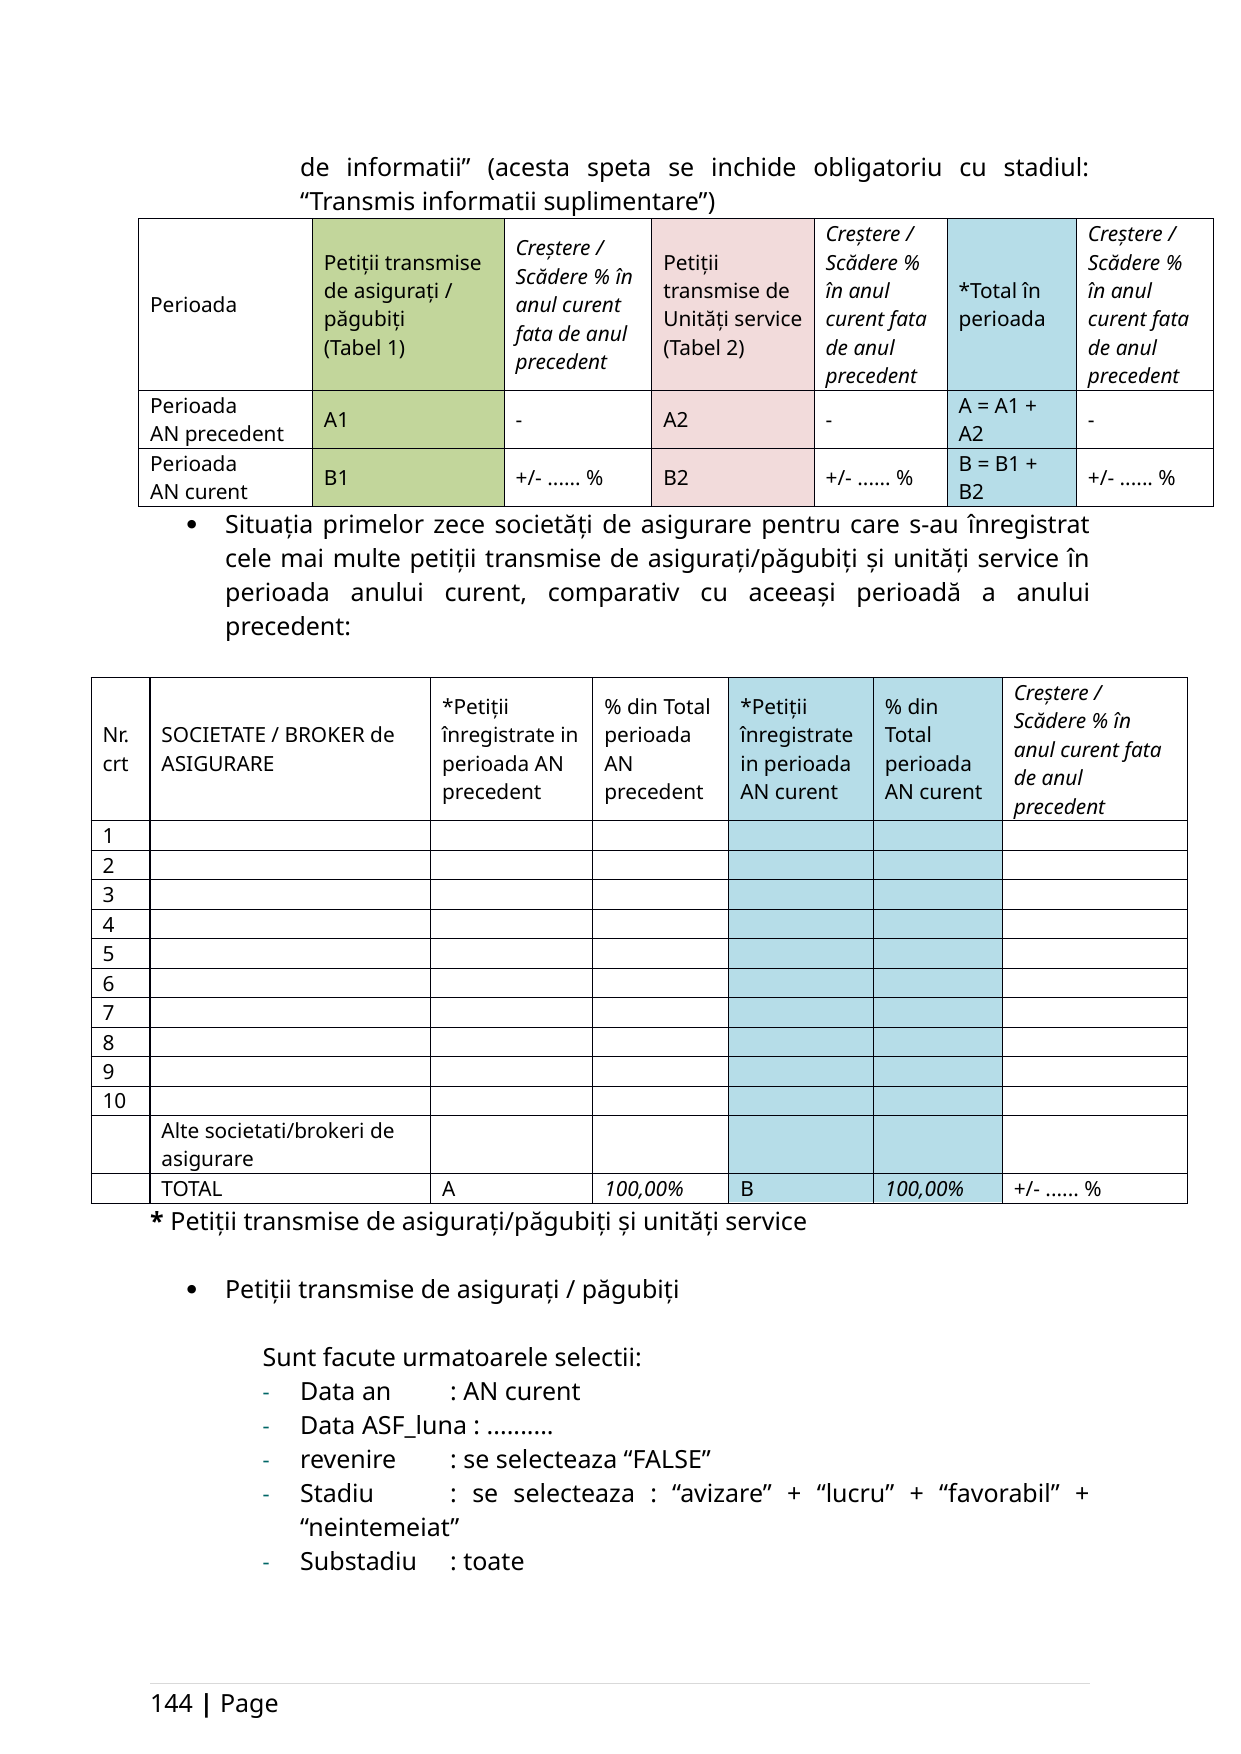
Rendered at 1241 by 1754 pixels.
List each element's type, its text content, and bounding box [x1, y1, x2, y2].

table_cell [151, 969, 430, 997]
table_cell [1003, 821, 1187, 850]
table_cell [431, 910, 592, 938]
table_cell [1003, 969, 1187, 997]
table_cell - [815, 391, 947, 448]
table_cell [593, 969, 728, 997]
table_cell A2 [652, 391, 814, 448]
table_cell [874, 1057, 1002, 1086]
list Data ASF_luna : .......... [262, 1408, 1090, 1442]
table_cell 2 [92, 851, 149, 879]
table_cell [431, 1116, 592, 1173]
table_cell B = B1 + B2 [948, 449, 1076, 506]
table_cell [729, 1057, 873, 1086]
table_cell TOTAL [151, 1174, 430, 1202]
table_cell +/- ...... % [815, 449, 947, 506]
table_cell [874, 1116, 1002, 1173]
text Sunt facute urmatoarele selectii: [187, 1340, 1090, 1374]
table_header Creștere / Scădere % în anul curent fata de anul precedent [1003, 678, 1187, 820]
table_cell [874, 880, 1002, 909]
table_cell [431, 880, 592, 909]
table_cell [729, 998, 873, 1027]
table_cell 9 [92, 1057, 149, 1086]
table_cell [593, 851, 728, 879]
table_cell [431, 851, 592, 879]
table_header % din Total perioada AN curent [874, 678, 1002, 820]
table_cell B1 [313, 449, 504, 506]
table_cell [729, 910, 873, 938]
table_cell Perioada AN curent [139, 449, 312, 506]
table_cell A = A1 + A2 [948, 391, 1076, 448]
table_cell B2 [652, 449, 814, 506]
list Substadiu : toate [262, 1544, 1090, 1578]
table_cell 6 [92, 969, 149, 997]
table_header *Total în perioada [948, 219, 1076, 390]
list Situația primelor zece societăți de asigurare pentru care s-au înregistrat cele mai multe petiții transmise de asigurați/păgubiți și unități service în perioada anului curent, comparativ cu aceeași perioadă a anului precedent: [187, 507, 1090, 643]
table_header Creștere / Scădere % în anul curent fata de anul precedent [1077, 219, 1213, 390]
table_cell [729, 821, 873, 850]
table_cell [874, 939, 1002, 968]
list Data an : AN curent [262, 1374, 1090, 1408]
table_cell 5 [92, 939, 149, 968]
table_cell [874, 1087, 1002, 1115]
table_cell [874, 910, 1002, 938]
table_cell [729, 880, 873, 909]
table_cell 100,00% [593, 1174, 728, 1202]
table_header *Petiții înregistrate in perioada AN precedent [431, 678, 592, 820]
table_header Petiții transmise de Unități service (Tabel 2) [652, 219, 814, 390]
table_header Creștere / Scădere % în anul curent fata de anul precedent [505, 219, 651, 390]
table_cell [92, 1116, 149, 1173]
list revenire : se selecteaza “FALSE” [262, 1442, 1090, 1476]
table_cell [729, 1116, 873, 1173]
list Stadiu : se selecteaza : “avizare” + “lucru” + “favorabil” + “neintemeiat” [262, 1476, 1090, 1544]
table_cell [1003, 998, 1187, 1027]
list Petiții transmise de asigurați / păgubiți [187, 1272, 1090, 1306]
table_header % din Total perioada AN precedent [593, 678, 728, 820]
table_header SOCIETATE / BROKER de ASIGURARE [151, 678, 430, 820]
table_cell +/- ...... % [1003, 1174, 1187, 1202]
table_cell [431, 969, 592, 997]
table_cell [1003, 910, 1187, 938]
table_cell 10 [92, 1087, 149, 1115]
table_cell [593, 880, 728, 909]
table_cell [151, 939, 430, 968]
list de informatii” (acesta speta se inchide obligatoriu cu stadiul: “Transmis informatii suplimentare”) [262, 150, 1090, 218]
table_cell [431, 998, 592, 1027]
table_cell [1003, 1028, 1187, 1056]
table_cell [431, 821, 592, 850]
table_cell +/- ...... % [505, 449, 651, 506]
table_cell [729, 1087, 873, 1115]
table_cell [431, 1087, 592, 1115]
text * Petiții transmise de asigurați/păgubiți și unități service [150, 1204, 1090, 1237]
table_cell [151, 998, 430, 1027]
table_cell [431, 939, 592, 968]
table_cell [874, 998, 1002, 1027]
table_cell [151, 1028, 430, 1056]
table_cell [729, 969, 873, 997]
table_cell 4 [92, 910, 149, 938]
table_cell [593, 939, 728, 968]
table_cell Perioada AN precedent [139, 391, 312, 448]
table_cell [593, 1087, 728, 1115]
table_header Perioada [139, 219, 312, 390]
table_cell [151, 821, 430, 850]
table_cell [431, 1057, 592, 1086]
table_cell [151, 910, 430, 938]
table_cell 8 [92, 1028, 149, 1056]
table_cell [874, 1028, 1002, 1056]
table_cell [874, 969, 1002, 997]
table_cell [593, 910, 728, 938]
table_cell 1 [92, 821, 149, 850]
table_cell [1003, 1116, 1187, 1173]
table_cell [729, 1028, 873, 1056]
table_cell [1003, 851, 1187, 879]
table_cell [92, 1174, 149, 1202]
table_cell 7 [92, 998, 149, 1027]
table_cell [593, 1028, 728, 1056]
table_cell [729, 851, 873, 879]
table_cell [1003, 880, 1187, 909]
table_cell [1003, 1087, 1187, 1115]
table_cell [593, 821, 728, 850]
table_header Nr. crt [92, 678, 149, 820]
table_cell 3 [92, 880, 149, 909]
table_cell [151, 851, 430, 879]
table_header *Petiții înregistrate in perioada AN curent [729, 678, 873, 820]
table_header Creștere / Scădere % în anul curent fata de anul precedent [815, 219, 947, 390]
table_cell Alte societati/brokeri de asigurare [151, 1116, 430, 1173]
table_cell +/- ...... % [1077, 449, 1213, 506]
table_cell [874, 821, 1002, 850]
table_cell A1 [313, 391, 504, 448]
table_cell [874, 851, 1002, 879]
table_cell 100,00% [874, 1174, 1002, 1202]
table_header Petiții transmise de asigurați / păgubiți (Tabel 1) [313, 219, 504, 390]
table_cell [151, 1087, 430, 1115]
table_cell [593, 1057, 728, 1086]
table_cell B [729, 1174, 873, 1202]
table_cell A [431, 1174, 592, 1202]
table_cell - [1077, 391, 1213, 448]
table_cell [593, 998, 728, 1027]
table_cell [151, 1057, 430, 1086]
table_cell [151, 880, 430, 909]
table_cell [729, 939, 873, 968]
table_cell [1003, 939, 1187, 968]
table_cell [1003, 1057, 1187, 1086]
table_cell - [505, 391, 651, 448]
table_cell [431, 1028, 592, 1056]
table_cell [593, 1116, 728, 1173]
